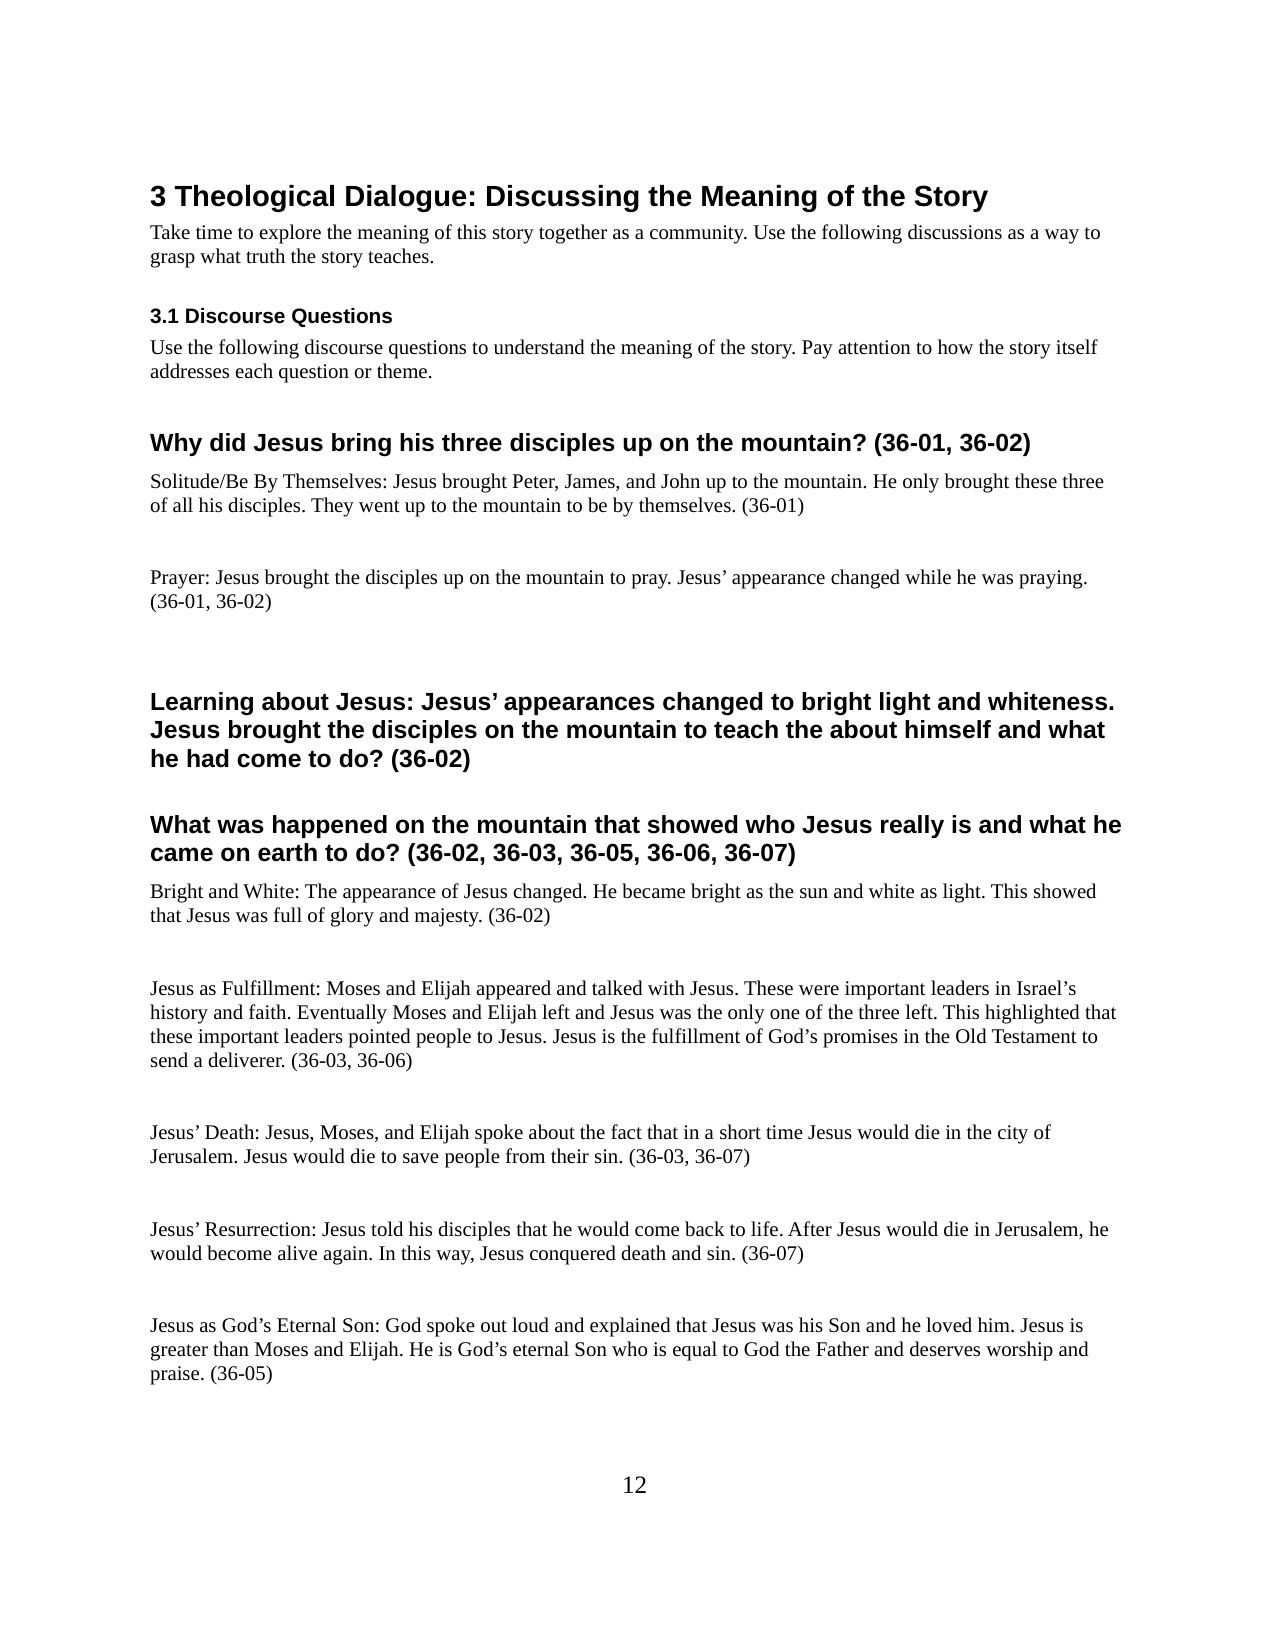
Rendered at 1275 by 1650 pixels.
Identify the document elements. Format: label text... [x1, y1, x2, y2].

subtitle 3.1 Discourse Questions [150, 304, 1125, 328]
text Bright and White: The appearance of Jesus changed. He became bright as the sun and white as light. This showed that Jesus was full of glory and majesty. (36-02) [150, 879, 1125, 927]
text Prayer: Jesus brought the disciples up on the mountain to pray. Jesus’ appearance changed while he was praying. (36-01, 36-02) [150, 565, 1125, 613]
text Use the following discourse questions to understand the meaning of the story. Pay attention to how the story itself addresses each question or theme. [150, 335, 1125, 383]
text Jesus as Fulfillment: Moses and Elijah appeared and talked with Jesus. These were important leaders in Israel’s history and faith. Eventually Moses and Elijah left and Jesus was the only one of the three left. This highlighted that these important leaders pointed people to Jesus. Jesus is the fulfillment of God’s promises in the Old Testament to send a deliverer. (36-03, 36-06) [150, 976, 1125, 1072]
text Solitude/Be By Themselves: Jesus brought Peter, James, and John up to the mountain. He only brought these three of all his disciples. They went up to the mountain to be by themselves. (36-01) [150, 469, 1125, 517]
subtitle 3 Theological Dialogue: Discussing the Meaning of the Story [150, 179, 1125, 212]
text Jesus’ Death: Jesus, Moses, and Elijah spoke about the fact that in a short time Jesus would die in the city of Jerusalem. Jesus would die to save people from their sin. (36-03, 36-07) [150, 1120, 1125, 1168]
text Jesus’ Resurrection: Jesus told his disciples that he would come back to life. After Jesus would die in Jerusalem, he would become alive again. In this way, Jesus conquered death and sin. (36-07) [150, 1217, 1125, 1265]
subtitle What was happened on the mountain that showed who Jesus really is and what he came on earth to do? (36-02, 36-03, 36-05, 36-06, 36-07) [150, 810, 1125, 867]
subtitle Learning about Jesus: Jesus’ appearances changed to bright light and whiteness. Jesus brought the disciples on the mountain to teach the about himself and what he had come to do? (36-02) [150, 687, 1125, 772]
subtitle Why did Jesus bring his three disciples up on the mountain? (36-01, 36-02) [150, 428, 1125, 456]
text Take time to explore the meaning of this story together as a community. Use the following discussions as a way to grasp what truth the story teaches. [150, 220, 1125, 268]
text Jesus as God’s Eternal Son: God spoke out loud and explained that Jesus was his Son and he loved him. Jesus is greater than Moses and Elijah. He is God’s eternal Son who is equal to God the Father and deserves worship and praise. (36-05) [150, 1313, 1125, 1385]
